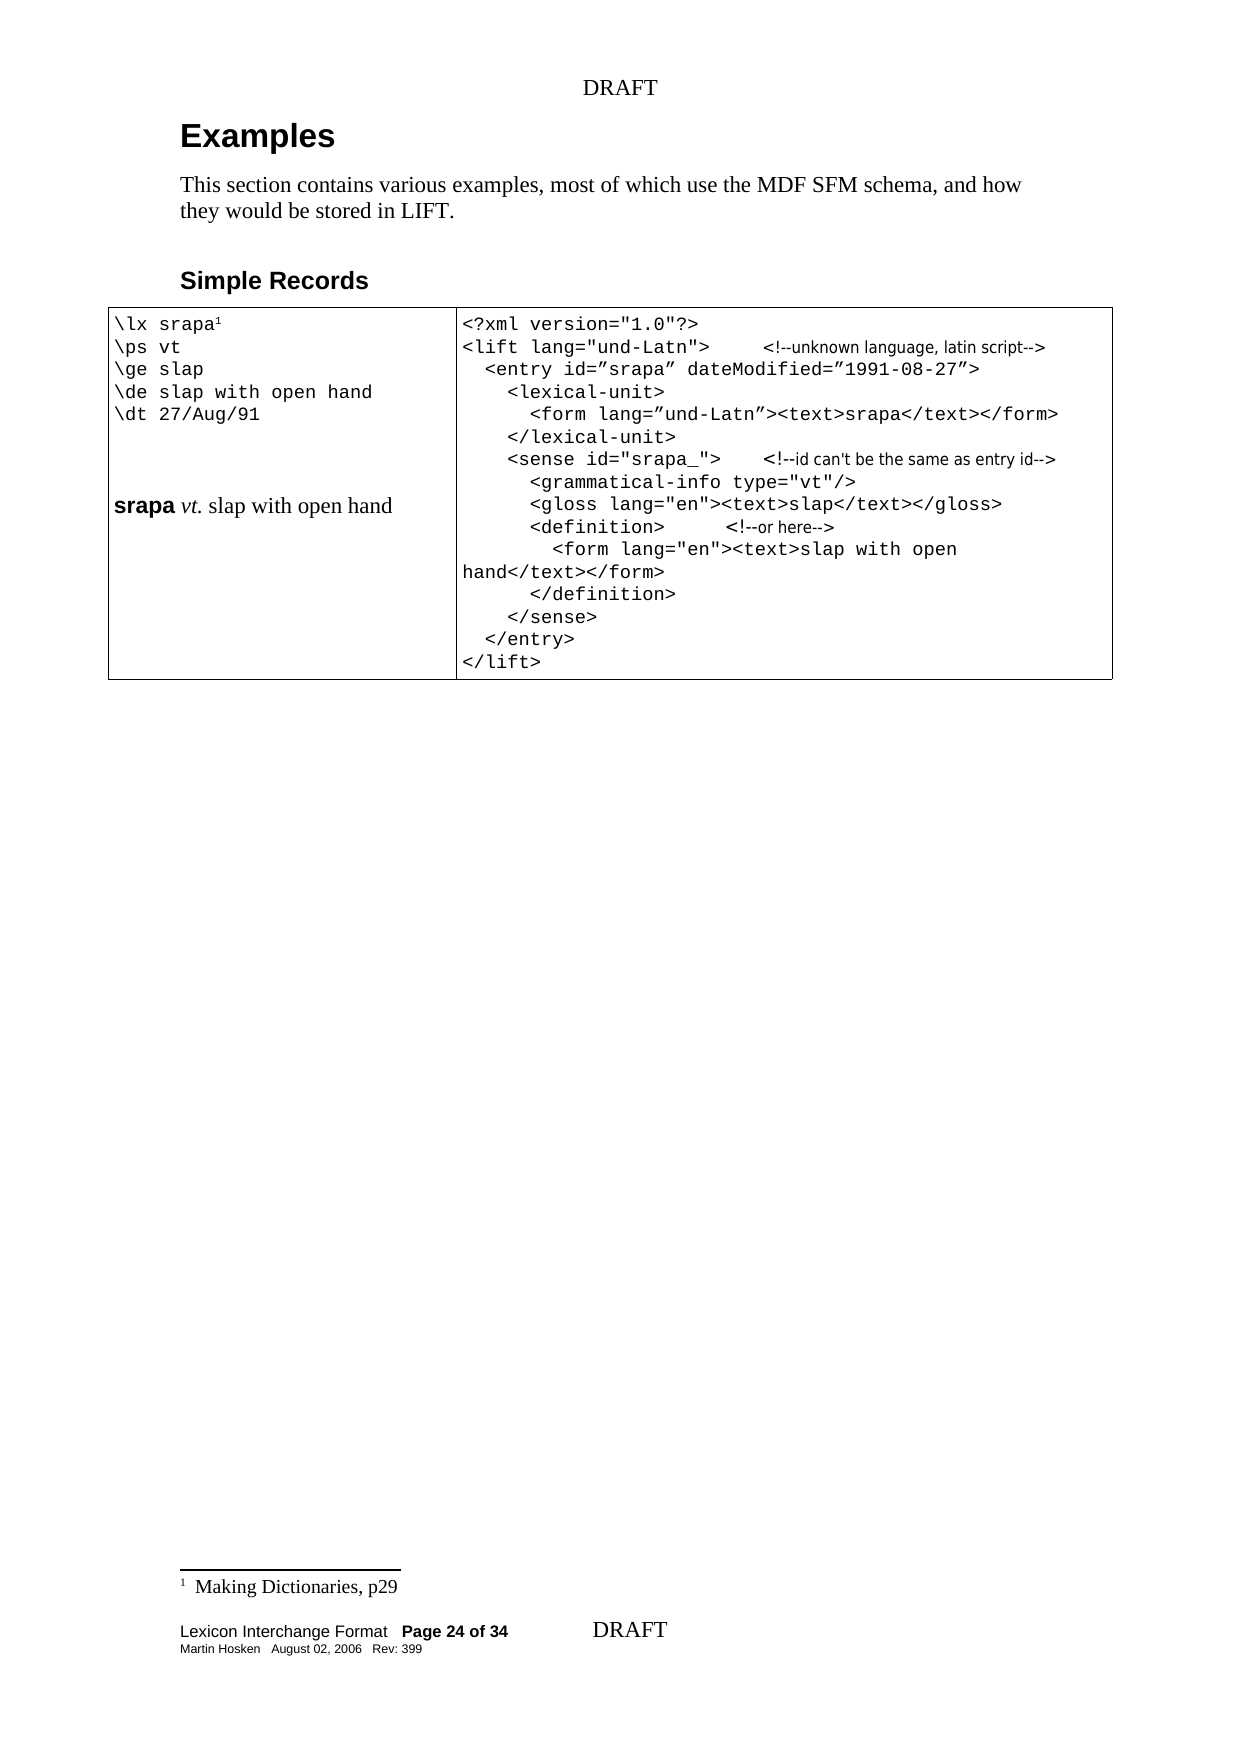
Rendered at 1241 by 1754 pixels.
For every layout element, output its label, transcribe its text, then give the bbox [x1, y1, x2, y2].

subtitle Simple Records [180, 267, 1061, 295]
table_header \lx srapa \ps vt \ge slap \de slap with open hand \dt 27/Aug/91 srapa vt. slap with open hand [109, 308, 456, 678]
text This section contains various examples, most of which use the MDF SFM schema, and how they would be stored in LIFT. [180, 172, 1061, 223]
table_header <?xml version="1.0"?> <lift lang="und-Latn"> <!--unknown language, latin script--> <entry id=”srapa” dateModified=”1991-08-27”> <lexical-unit> <form lang=”und-Latn”><text>srapa</text></form> </lexical-unit> <sense id="srapa_"> <!--id can't be the same as entry id--> <grammatical-info type="vt"/> <gloss lang="en"><text>slap</text></gloss> <definition> <!--or here--> <form lang="en"><text>slap with open hand</text></form> </definition> </sense> </entry> </lift> [457, 308, 1112, 678]
subtitle Examples [180, 117, 1061, 154]
